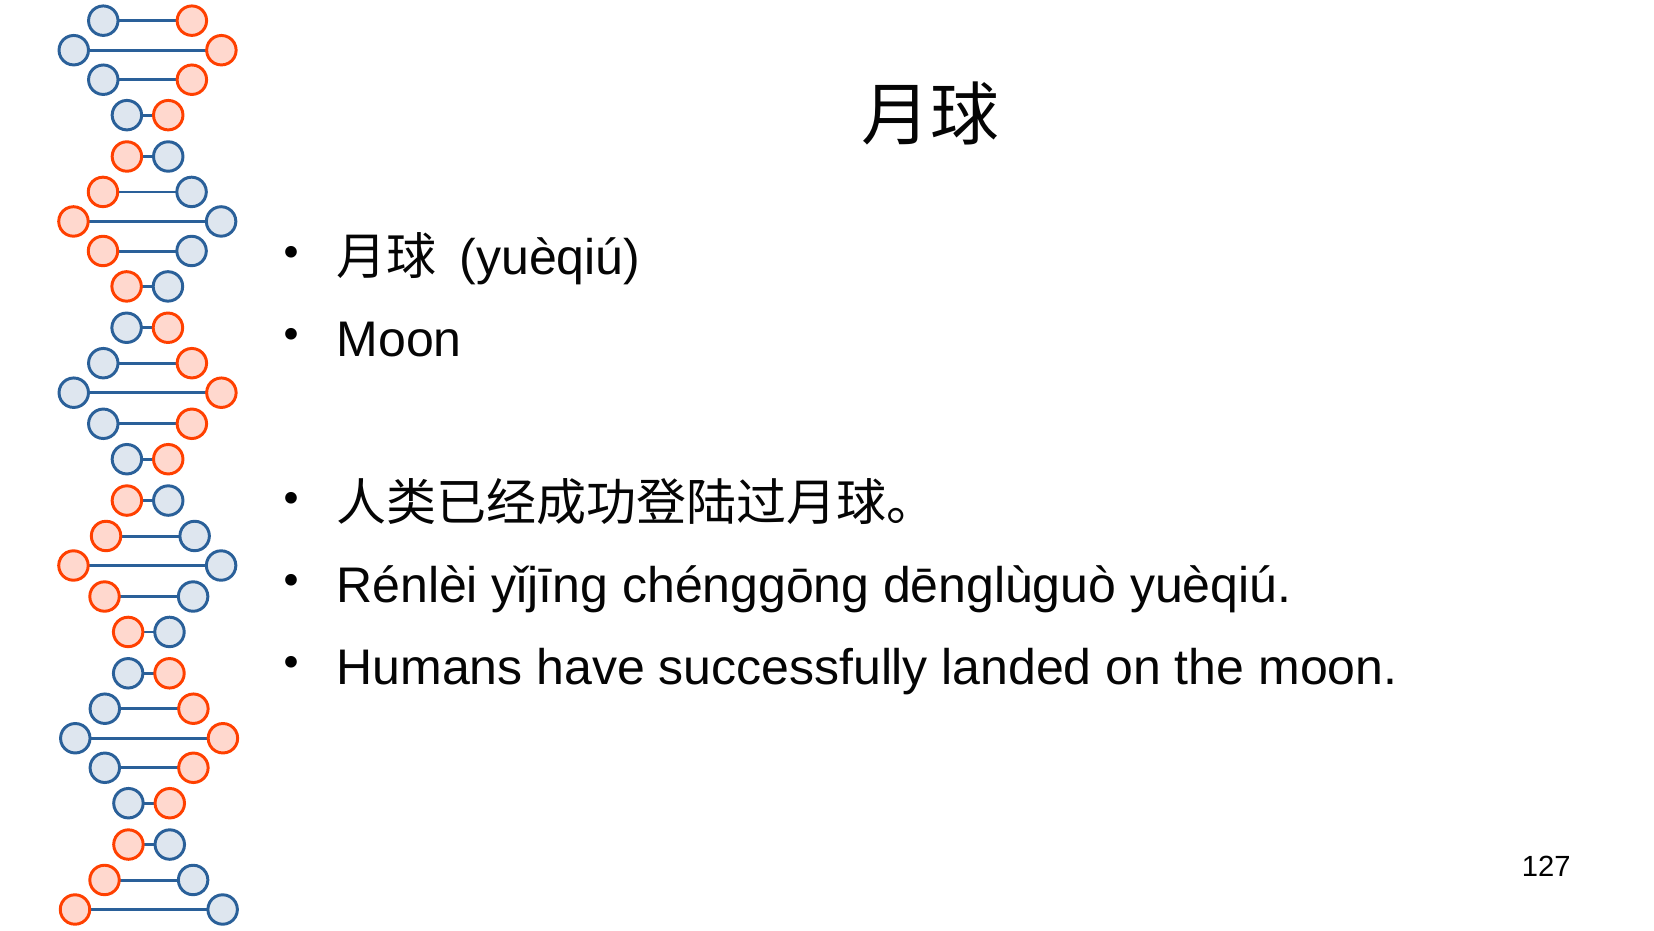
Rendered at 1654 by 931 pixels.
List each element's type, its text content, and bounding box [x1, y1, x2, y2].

title 月球 [265, 35, 1595, 189]
list 月球 (yuèqiú) Moon 人类已经成功登陆过月球。 Rénlèi yǐjīng chénggōng dēnglùguò yuèqiú. Humans have successfully landed on the moon. [265, 224, 1595, 764]
